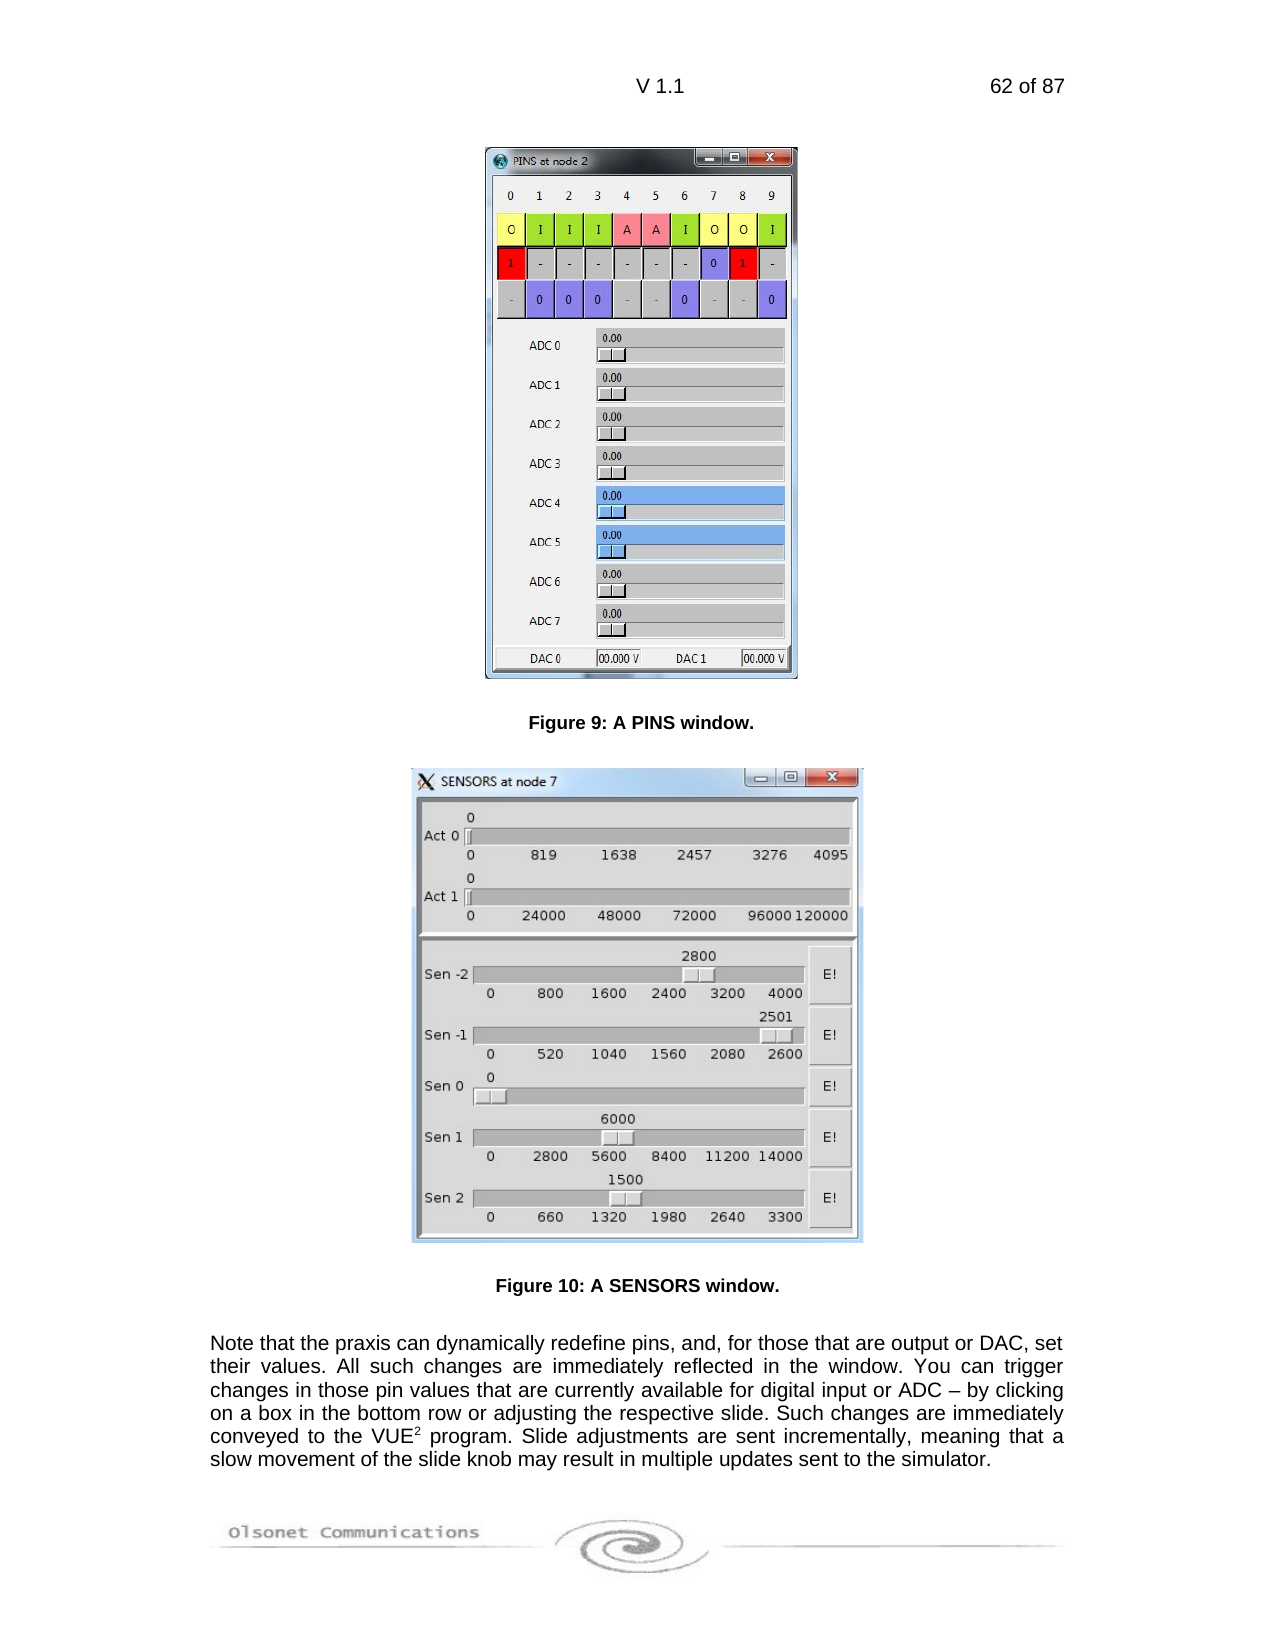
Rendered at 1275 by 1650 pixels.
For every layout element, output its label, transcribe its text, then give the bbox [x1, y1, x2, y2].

picture [210, 1504, 1065, 1596]
text Figure 10: A SENSORS window. [387, 1276, 888, 1297]
picture [411, 768, 864, 1243]
text Figure 9: A PINS window. [485, 712, 797, 733]
picture [485, 147, 798, 679]
text Note that the praxis can dynamically redefine pins, and, for those that are output or DAC, set their values. All such changes are immediately reflected in the window. You can trigger changes in those pin values that are currently available for digital input or ADC – by clicking on a box in the bottom row or adjusting the respective slide. Such changes are immediately conveyed to the VUE2 program. Slide adjustments are sent incrementally, meaning that a slow movement of the slide knob may result in multiple updates sent to the simulator. [210, 1332, 1065, 1471]
